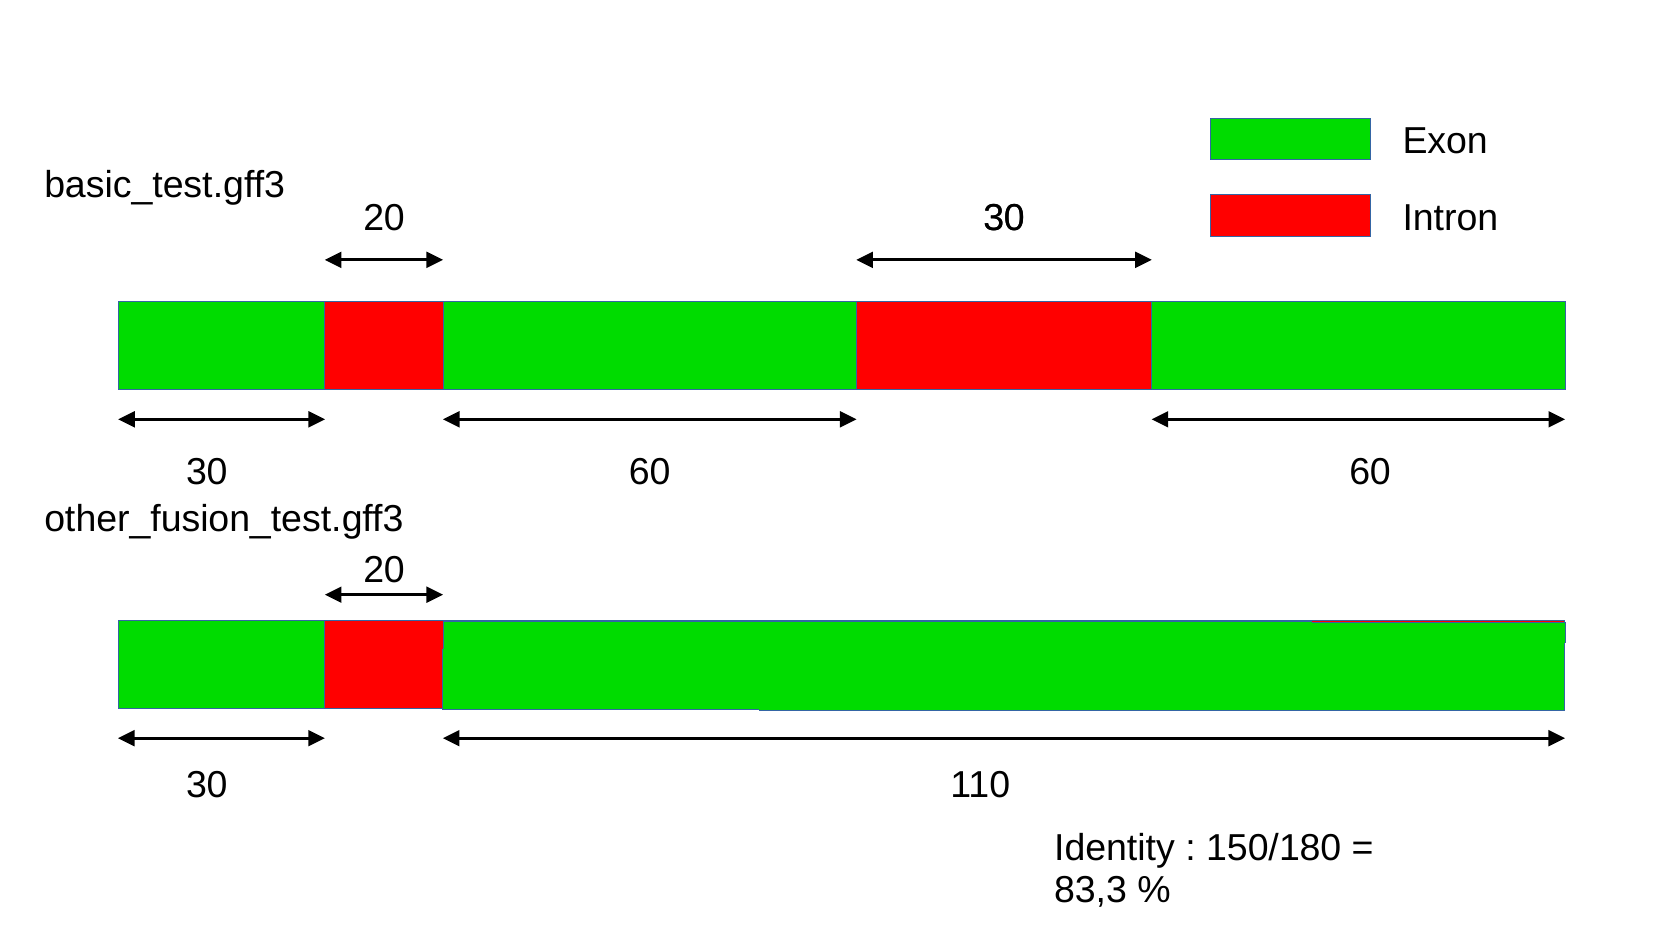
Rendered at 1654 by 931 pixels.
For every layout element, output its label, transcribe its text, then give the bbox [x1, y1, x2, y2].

text_box [118, 620, 1566, 711]
text_box 30 [118, 755, 296, 813]
text_box Exon [1387, 112, 1536, 170]
text_box 30 [915, 188, 1093, 246]
text_box [118, 301, 1566, 390]
text_box 60 [561, 442, 739, 500]
text_box 30 [118, 442, 296, 500]
text_box 20 [295, 541, 473, 599]
text_box [1210, 118, 1371, 160]
text_box 20 [295, 188, 473, 246]
text_box Intron [1387, 188, 1536, 246]
text_box [1210, 194, 1371, 237]
text_box basic_test.gff3 [29, 155, 473, 213]
text_box Identity : 150/180 = 83,3 % [1039, 818, 1394, 918]
text_box 110 [891, 755, 1069, 813]
text_box 60 [1281, 442, 1459, 500]
text_box other_fusion_test.gff3 [29, 490, 473, 547]
